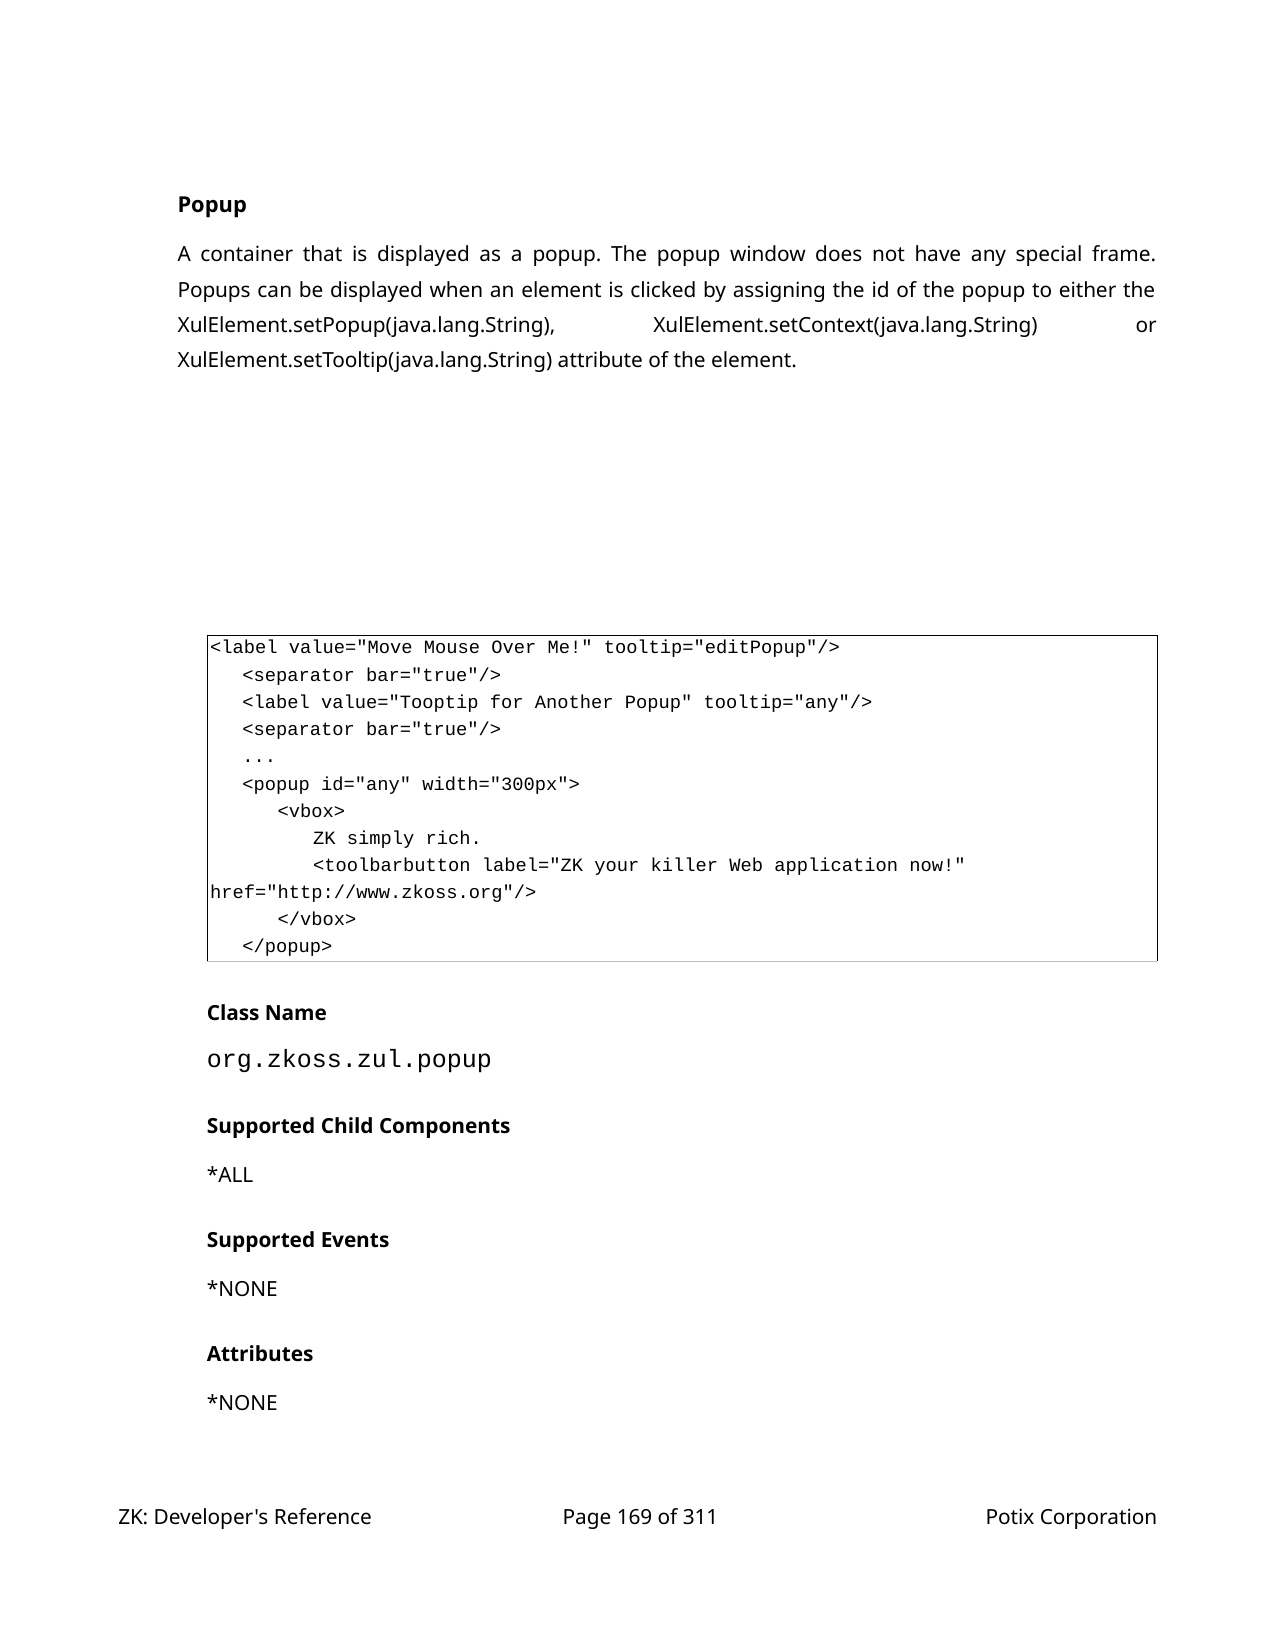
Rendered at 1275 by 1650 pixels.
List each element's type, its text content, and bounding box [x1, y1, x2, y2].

text </popup> [208, 934, 1157, 961]
text <label value="Move Mouse Over Me!" tooltip="editPopup"/> [208, 636, 1157, 660]
text <label value="Tooptip for Another Popup" tooltip="any"/> [208, 690, 1157, 714]
text *NONE [207, 1388, 1157, 1416]
subtitle Class Name [207, 998, 1157, 1026]
subtitle Supported Events [207, 1225, 1157, 1253]
text <separator bar="true"/> [208, 663, 1157, 687]
text org.zkoss.zul.popup [207, 1047, 1157, 1075]
subtitle Attributes [207, 1339, 1157, 1367]
text <separator bar="true"/> [208, 717, 1157, 741]
text ZK simply rich. [208, 826, 1157, 850]
text <vbox> [208, 798, 1157, 823]
text *NONE [207, 1274, 1157, 1302]
text </vbox> [208, 907, 1157, 931]
text ... [208, 744, 1157, 768]
subtitle Supported Child Components [207, 1112, 1157, 1140]
text A container that is displayed as a popup. The popup window does not have any special frame. Popups can be displayed when an element is clicked by assigning the id of the popup to either the XulElement.setPopup(java.lang.String), XulElement.setContext(java.lang.String) or XulElement.setTooltip(java.lang.String) attribute of the element. [177, 239, 1157, 373]
subtitle Popup [177, 189, 1157, 219]
text <popup id="any" width="300px"> [208, 771, 1157, 796]
text *ALL [207, 1160, 1157, 1189]
text <toolbarbutton label="ZK your killer Web application now!" href="http://www.zkoss.org"/> [208, 853, 1157, 904]
